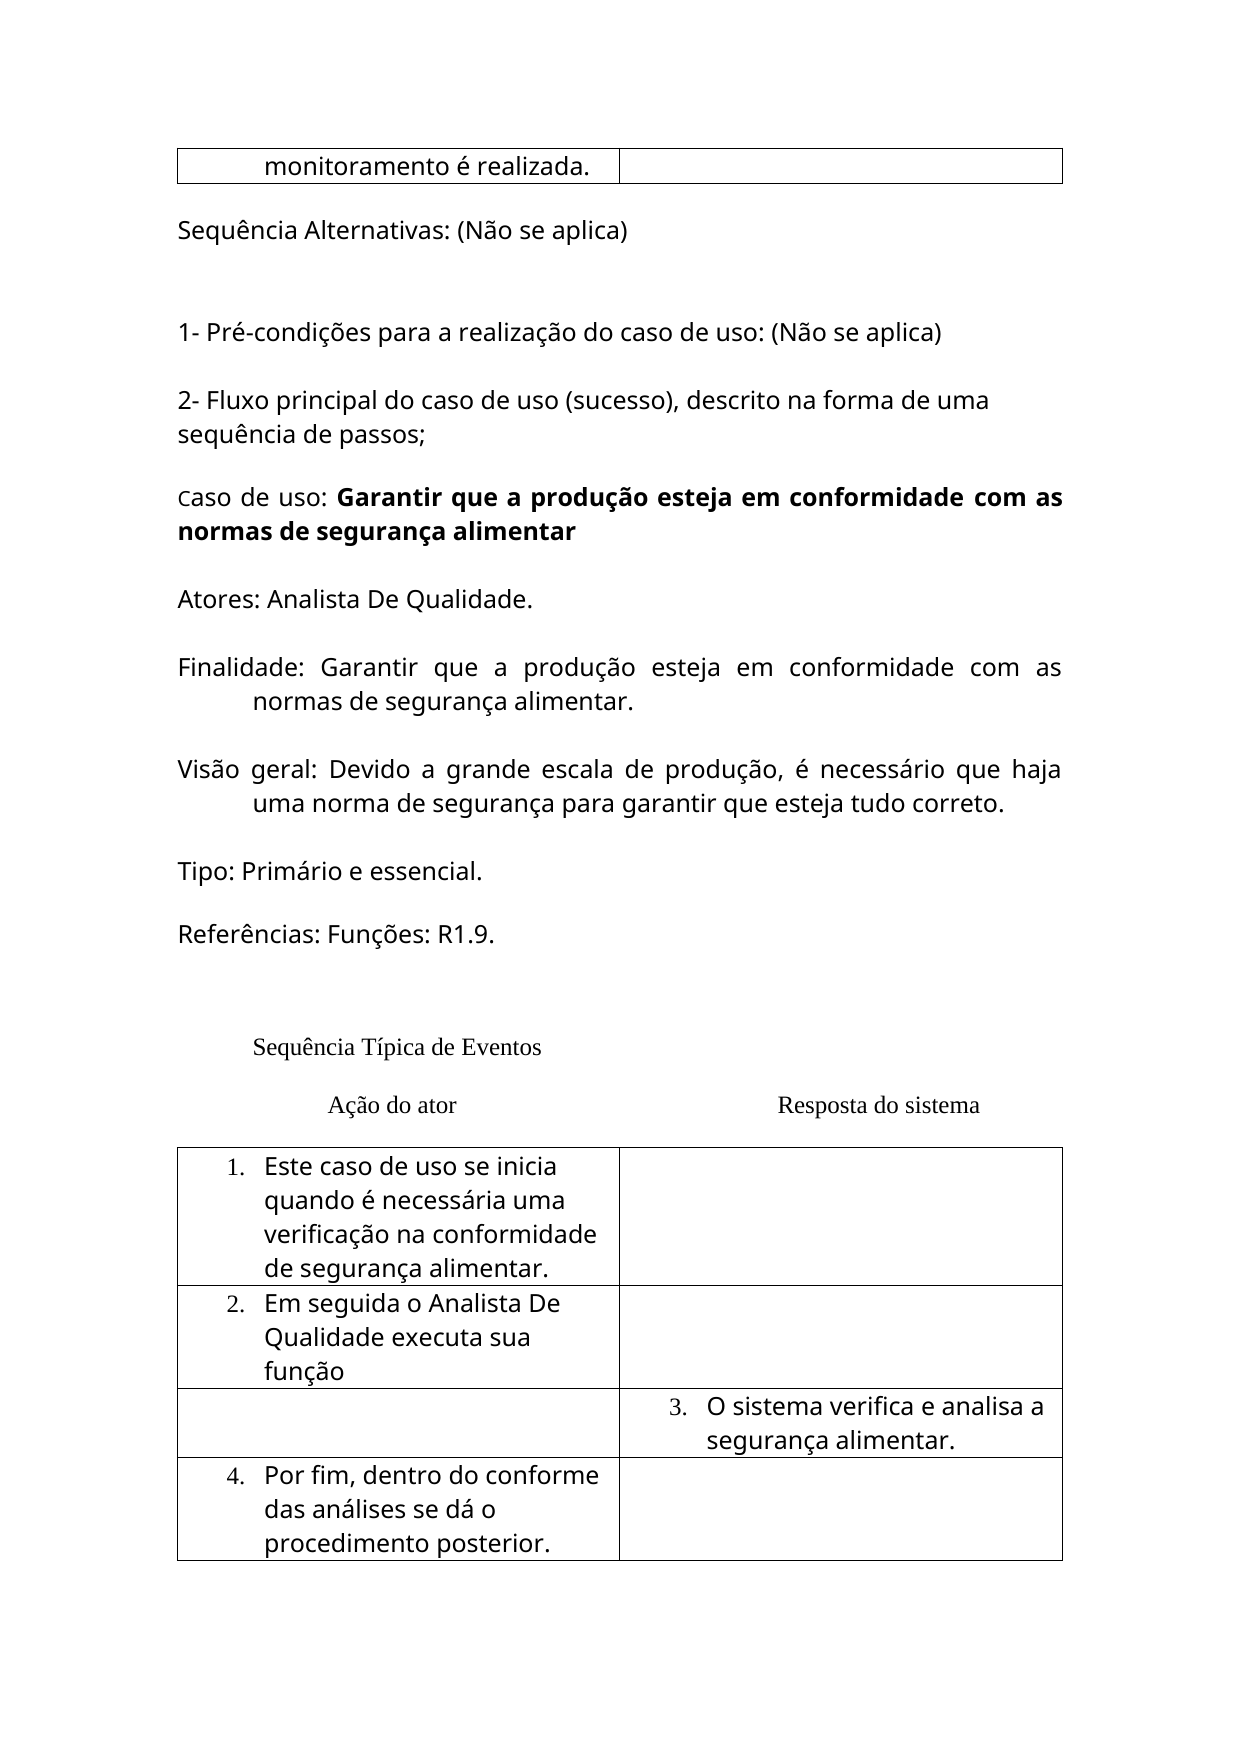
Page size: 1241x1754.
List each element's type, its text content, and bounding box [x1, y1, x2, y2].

text Tipo: Primário e essencial. [177, 854, 1063, 888]
text Finalidade: Garantir que a produção esteja em conformidade com as normas de segurança alimentar. [177, 650, 1063, 718]
text Sequência Alternativas: (Não se aplica) [177, 212, 1063, 247]
table_cell [178, 1389, 619, 1457]
text 1- Pré-condições para a realização do caso de uso: (Não se aplica) [177, 315, 1063, 349]
table_cell monitoramento é realizada. [178, 149, 619, 183]
table_cell O sistema verifica e analisa a segurança alimentar. [620, 1389, 1062, 1457]
table_header [620, 1148, 1062, 1284]
text 2- Fluxo principal do caso de uso (sucesso), descrito na forma de uma sequência de passos; [177, 383, 1063, 451]
table_header Este caso de uso se inicia quando é necessária uma verificação na conformidade de segurança alimentar. [178, 1148, 619, 1284]
table_cell [620, 1286, 1062, 1388]
text Ação do ator Resposta do sistema [177, 1090, 1063, 1118]
text Caso de uso: Garantir que a produção esteja em conformidade com as normas de segurança alimentar [177, 479, 1063, 547]
text Atores: Analista De Qualidade. [177, 582, 1063, 616]
text Referências: Funções: R1.9. [177, 917, 1063, 951]
table_cell Por fim, dentro do conforme das análises se dá o procedimento posterior. [178, 1458, 619, 1560]
table_cell [620, 149, 1062, 183]
text Sequência Típica de Eventos [177, 1032, 1063, 1061]
table_cell Em seguida o Analista De Qualidade executa sua função [178, 1286, 619, 1388]
table_cell [620, 1458, 1062, 1560]
text Visão geral: Devido a grande escala de produção, é necessário que haja uma norma de segurança para garantir que esteja tudo correto. [177, 752, 1063, 820]
